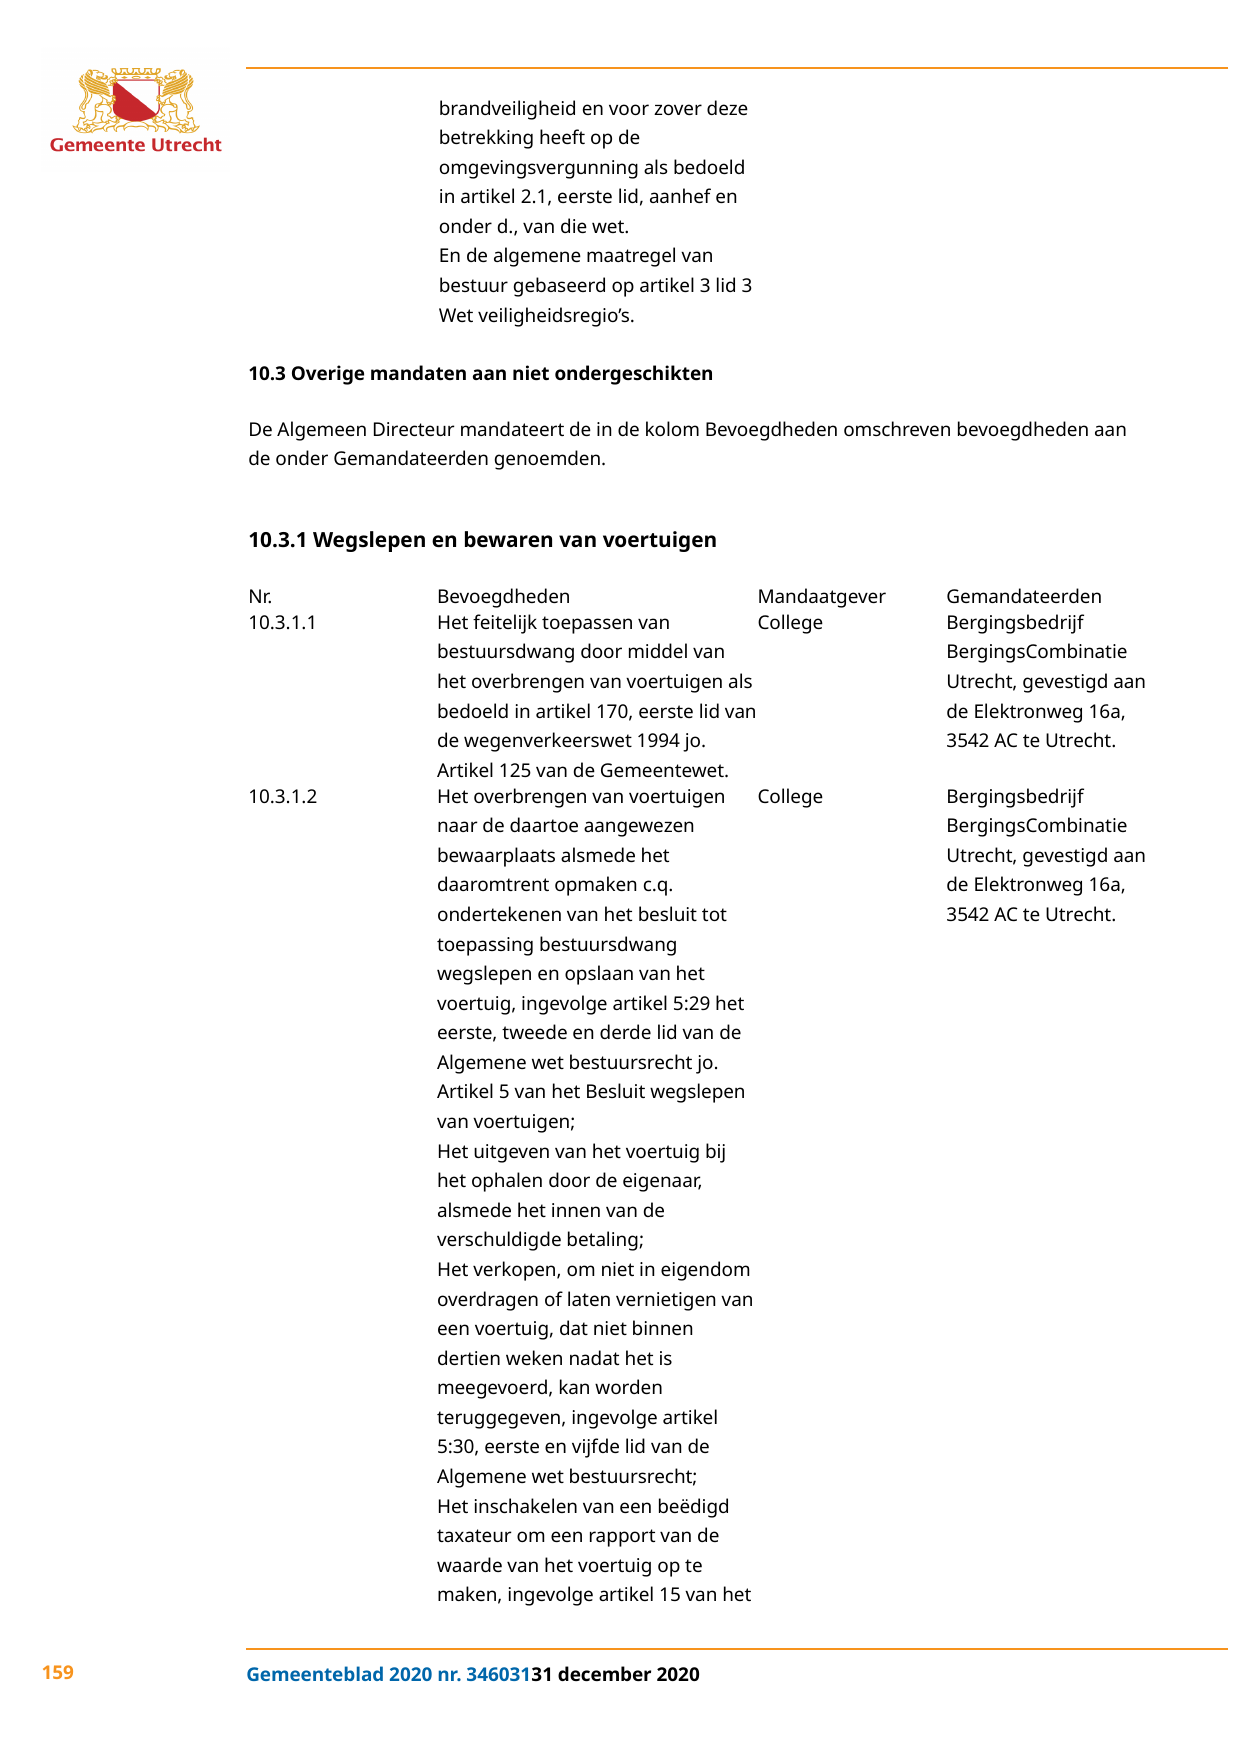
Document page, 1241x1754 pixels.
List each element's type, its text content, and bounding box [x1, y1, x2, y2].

table_cell brandveiligheid en voor zover deze betrekking heeft op de omgevingsvergunning als bedoeld in artikel 2.1, eerste lid, aanhef en onder d., van die wet. En de algemene maatregel van bestuur gebaseerd op artikel 3 lid 3 Wet veiligheidsregio’s. [439, 95, 754, 328]
table_cell [754, 95, 944, 328]
text 10.3 Overige mandaten aan niet ondergeschikten [248, 360, 1152, 386]
table_header Bevoegdheden [437, 584, 757, 609]
table_cell College [757, 783, 946, 1607]
table_cell [248, 95, 439, 328]
table_cell Het feitelijk toepassen van bestuursdwang door middel van het overbrengen van voertuigen als bedoeld in artikel 170, eerste lid van de wegenverkeerswet 1994 jo. Artikel 125 van de Gemeentewet. [437, 609, 757, 783]
table_cell Het overbrengen van voertuigen naar de daartoe aangewezen bewaarplaats alsmede het daaromtrent opmaken c.q. ondertekenen van het besluit tot toepassing bestuursdwang wegslepen en opslaan van het voertuig, ingevolge artikel 5:29 het eerste, tweede en derde lid van de Algemene wet bestuursrecht jo. Artikel 5 van het Besluit wegslepen van voertuigen; Het uitgeven van het voertuig bij het ophalen door de eigenaar, alsmede het innen van de verschuldigde betaling; Het verkopen, om niet in eigendom overdragen of laten vernietigen van een voertuig, dat niet binnen dertien weken nadat het is meegevoerd, kan worden teruggegeven, ingevolge artikel 5:30, eerste en vijfde lid van de Algemene wet bestuursrecht; Het inschakelen van een beëdigd taxateur om een rapport van de waarde van het voertuig op te maken, ingevolge artikel 15 van het [437, 783, 757, 1607]
table_cell 10.3.1.1 [248, 609, 437, 783]
picture [41, 47, 231, 172]
table_header Nr. [248, 584, 437, 609]
table_header Gemandateerden [946, 584, 1152, 609]
text 10.3.1 Wegslepen en bewaren van voertuigen [248, 525, 1152, 554]
table_cell Bergingsbedrijf BergingsCombinatie Utrecht, gevestigd aan de Elektronweg 16a, 3542 AC te Utrecht. [946, 783, 1152, 1607]
table_cell [944, 95, 1152, 328]
table_cell College [757, 609, 946, 783]
text De Algemeen Directeur mandateert de in de kolom Bevoegdheden omschreven bevoegdheden aan de onder Gemandateerden genoemden. [248, 416, 1152, 471]
table_cell Bergingsbedrijf BergingsCombinatie Utrecht, gevestigd aan de Elektronweg 16a, 3542 AC te Utrecht. [946, 609, 1152, 783]
table_cell 10.3.1.2 [248, 783, 437, 1607]
table_header Mandaatgever [757, 584, 946, 609]
